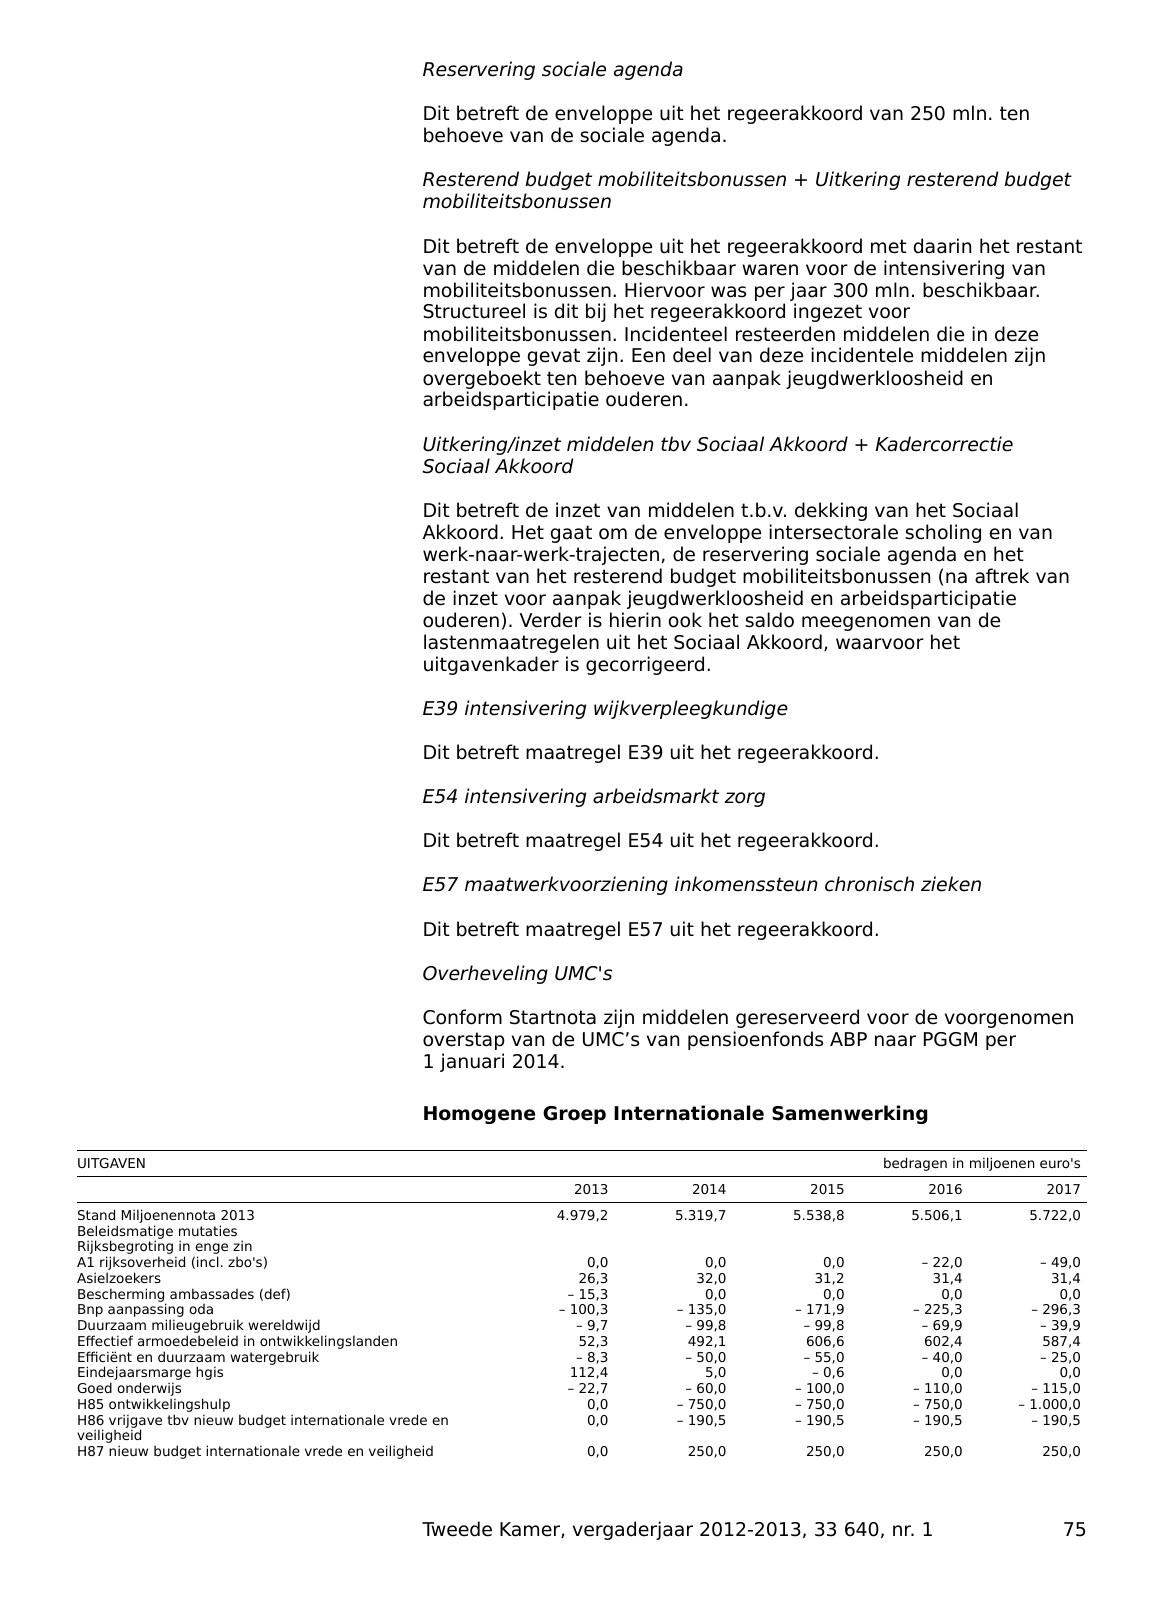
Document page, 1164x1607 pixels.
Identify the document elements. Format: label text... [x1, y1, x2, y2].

table_cell 31,4 [969, 1271, 1087, 1286]
table_cell 0,0 [969, 1365, 1087, 1381]
table_cell Eindejaarsmarge hgis [77, 1365, 496, 1381]
table_cell – 99,8 [732, 1318, 850, 1334]
table_cell A1 rijksoverheid (incl. zbo's) [77, 1255, 496, 1271]
table_cell 606,6 [732, 1334, 850, 1349]
table_cell – 25,0 [969, 1349, 1087, 1365]
text Dit betreft maatregel E39 uit het regeerakkoord. [422, 742, 1087, 764]
table_cell 32,0 [614, 1271, 732, 1286]
table_cell [969, 1239, 1087, 1255]
table_cell 52,3 [496, 1334, 614, 1349]
table_cell 31,4 [850, 1271, 968, 1286]
table_cell – 190,5 [969, 1412, 1087, 1444]
table_cell 0,0 [850, 1365, 968, 1381]
table_cell [614, 1224, 732, 1239]
table_cell 2013 [496, 1177, 614, 1202]
table_cell [969, 1224, 1087, 1239]
table_cell [614, 1239, 732, 1255]
table_cell – 69,9 [850, 1318, 968, 1334]
table_cell – 55,0 [732, 1349, 850, 1365]
text Dit betreft de inzet van middelen t.b.v. dekking van het Sociaal Akkoord. Het gaat om de enveloppe intersectorale scholing en van werk-naar-werk-trajecten, de reservering sociale agenda en het restant van het resterend budget mobiliteitsbonussen (na aftrek van de inzet voor aanpak jeugdwerkloosheid en arbeidsparticipatie ouderen). Verder is hierin ook het saldo meegenomen van de lastenmaatregelen uit het Sociaal Akkoord, waarvoor het uitgavenkader is gecorrigeerd. [422, 500, 1087, 676]
table_cell – 225,3 [850, 1302, 968, 1318]
table_cell – 0,6 [732, 1365, 850, 1381]
text Dit betreft maatregel E57 uit het regeerakkoord. [422, 918, 1087, 941]
table_cell – 100,0 [732, 1381, 850, 1397]
table_cell – 190,5 [732, 1412, 850, 1444]
table_cell 0,0 [969, 1286, 1087, 1302]
table_cell [732, 1239, 850, 1255]
text Dit betreft maatregel E54 uit het regeerakkoord. [422, 830, 1087, 852]
table_cell – 22,7 [496, 1381, 614, 1397]
table_cell – 750,0 [614, 1397, 732, 1412]
subtitle Homogene Groep Internationale Samenwerking [422, 1103, 1087, 1125]
subtitle E54 intensivering arbeidsmarkt zorg [422, 786, 1087, 808]
table_cell – 296,3 [969, 1302, 1087, 1318]
table_cell – 135,0 [614, 1302, 732, 1318]
table_cell 5.319,7 [614, 1203, 732, 1223]
table_cell – 60,0 [614, 1381, 732, 1397]
table_cell H85 ontwikkelingshulp [77, 1397, 496, 1412]
table_cell 250,0 [732, 1444, 850, 1459]
table_cell 0,0 [496, 1444, 614, 1459]
table_cell 0,0 [850, 1286, 968, 1302]
table_cell – 22,0 [850, 1255, 968, 1271]
table_cell 26,3 [496, 1271, 614, 1286]
table_cell – 190,5 [850, 1412, 968, 1444]
table_cell – 1.000,0 [969, 1397, 1087, 1412]
table_cell H86 vrijgave tbv nieuw budget internationale vrede en veiligheid [77, 1412, 496, 1444]
table_cell 0,0 [496, 1255, 614, 1271]
table_cell – 110,0 [850, 1381, 968, 1397]
table_cell 250,0 [969, 1444, 1087, 1459]
subtitle Uitkering/inzet middelen tbv Sociaal Akkoord + Kadercorrectie Sociaal Akkoord [422, 433, 1087, 477]
table_cell Bnp aanpassing oda [77, 1302, 496, 1318]
table_header bedragen in miljoenen euro's [496, 1151, 1087, 1176]
table_cell 0,0 [496, 1412, 614, 1444]
table_cell 492,1 [614, 1334, 732, 1349]
table_cell 0,0 [496, 1397, 614, 1412]
table_header UITGAVEN [77, 1151, 496, 1176]
table_cell – 50,0 [614, 1349, 732, 1365]
table_cell 0,0 [614, 1286, 732, 1302]
table_cell – 750,0 [732, 1397, 850, 1412]
table_cell – 100,3 [496, 1302, 614, 1318]
table_cell Duurzaam milieugebruik wereldwijd [77, 1318, 496, 1334]
table_cell – 40,0 [850, 1349, 968, 1365]
table_cell – 39,9 [969, 1318, 1087, 1334]
table_cell – 171,9 [732, 1302, 850, 1318]
table_cell 0,0 [614, 1255, 732, 1271]
table_cell Beleidsmatige mutaties [77, 1224, 496, 1239]
table_cell [496, 1224, 614, 1239]
text Dit betreft de enveloppe uit het regeerakkoord van 250 mln. ten behoeve van de sociale agenda. [422, 103, 1087, 147]
table_cell 250,0 [614, 1444, 732, 1459]
subtitle E39 intensivering wijkverpleegkundige [422, 698, 1087, 720]
table_cell 5.506,1 [850, 1203, 968, 1223]
text Conform Startnota zijn middelen gereserveerd voor de voorgenomen overstap van de UMC’s van pensioenfonds ABP naar PGGM per 1 januari 2014. [422, 1007, 1087, 1073]
table_cell [732, 1224, 850, 1239]
subtitle Resterend budget mobiliteitsbonussen + Uitkering resterend budget mobiliteitsbonussen [422, 169, 1087, 213]
table_cell [77, 1177, 496, 1202]
table_cell Rijksbegroting in enge zin [77, 1239, 496, 1255]
table_cell 2014 [614, 1177, 732, 1202]
table_cell 0,0 [732, 1255, 850, 1271]
table_cell 2015 [732, 1177, 850, 1202]
table_cell 112,4 [496, 1365, 614, 1381]
table_cell – 9,7 [496, 1318, 614, 1334]
table_cell 4.979,2 [496, 1203, 614, 1223]
table_cell – 49,0 [969, 1255, 1087, 1271]
table_cell – 15,3 [496, 1286, 614, 1302]
table_cell – 115,0 [969, 1381, 1087, 1397]
table_cell Stand Miljoenennota 2013 [77, 1203, 496, 1223]
table_cell – 750,0 [850, 1397, 968, 1412]
subtitle Reservering sociale agenda [422, 59, 1087, 81]
table_cell 31,2 [732, 1271, 850, 1286]
table_cell 5.538,8 [732, 1203, 850, 1223]
table_cell [850, 1224, 968, 1239]
subtitle Overheveling UMC's [422, 963, 1087, 985]
table_cell [496, 1239, 614, 1255]
table_cell H87 nieuw budget internationale vrede en veiligheid [77, 1444, 496, 1459]
table_cell 602,4 [850, 1334, 968, 1349]
table_cell 2017 [969, 1177, 1087, 1202]
table_cell Asielzoekers [77, 1271, 496, 1286]
table_cell – 99,8 [614, 1318, 732, 1334]
subtitle E57 maatwerkvoorziening inkomenssteun chronisch zieken [422, 874, 1087, 896]
table_cell 5.722,0 [969, 1203, 1087, 1223]
table_cell 250,0 [850, 1444, 968, 1459]
table_cell 2016 [850, 1177, 968, 1202]
table_cell 5,0 [614, 1365, 732, 1381]
table_cell Bescherming ambassades (def) [77, 1286, 496, 1302]
table_cell 0,0 [732, 1286, 850, 1302]
table_cell – 190,5 [614, 1412, 732, 1444]
table_cell Efficiënt en duurzaam watergebruik [77, 1349, 496, 1365]
table_cell Goed onderwijs [77, 1381, 496, 1397]
table_cell – 8,3 [496, 1349, 614, 1365]
table_cell 587,4 [969, 1334, 1087, 1349]
text Dit betreft de enveloppe uit het regeerakkoord met daarin het restant van de middelen die beschikbaar waren voor de intensivering van mobiliteitsbonussen. Hiervoor was per jaar 300 mln. beschikbaar. Structureel is dit bij het regeerakkoord ingezet voor mobiliteitsbonussen. Incidenteel resteerden middelen die in deze enveloppe gevat zijn. Een deel van deze incidentele middelen zijn overgeboekt ten behoeve van aanpak jeugdwerkloosheid en arbeidsparticipatie ouderen. [422, 236, 1087, 411]
table_cell [850, 1239, 968, 1255]
table_cell Effectief armoedebeleid in ontwikkelingslanden [77, 1334, 496, 1349]
